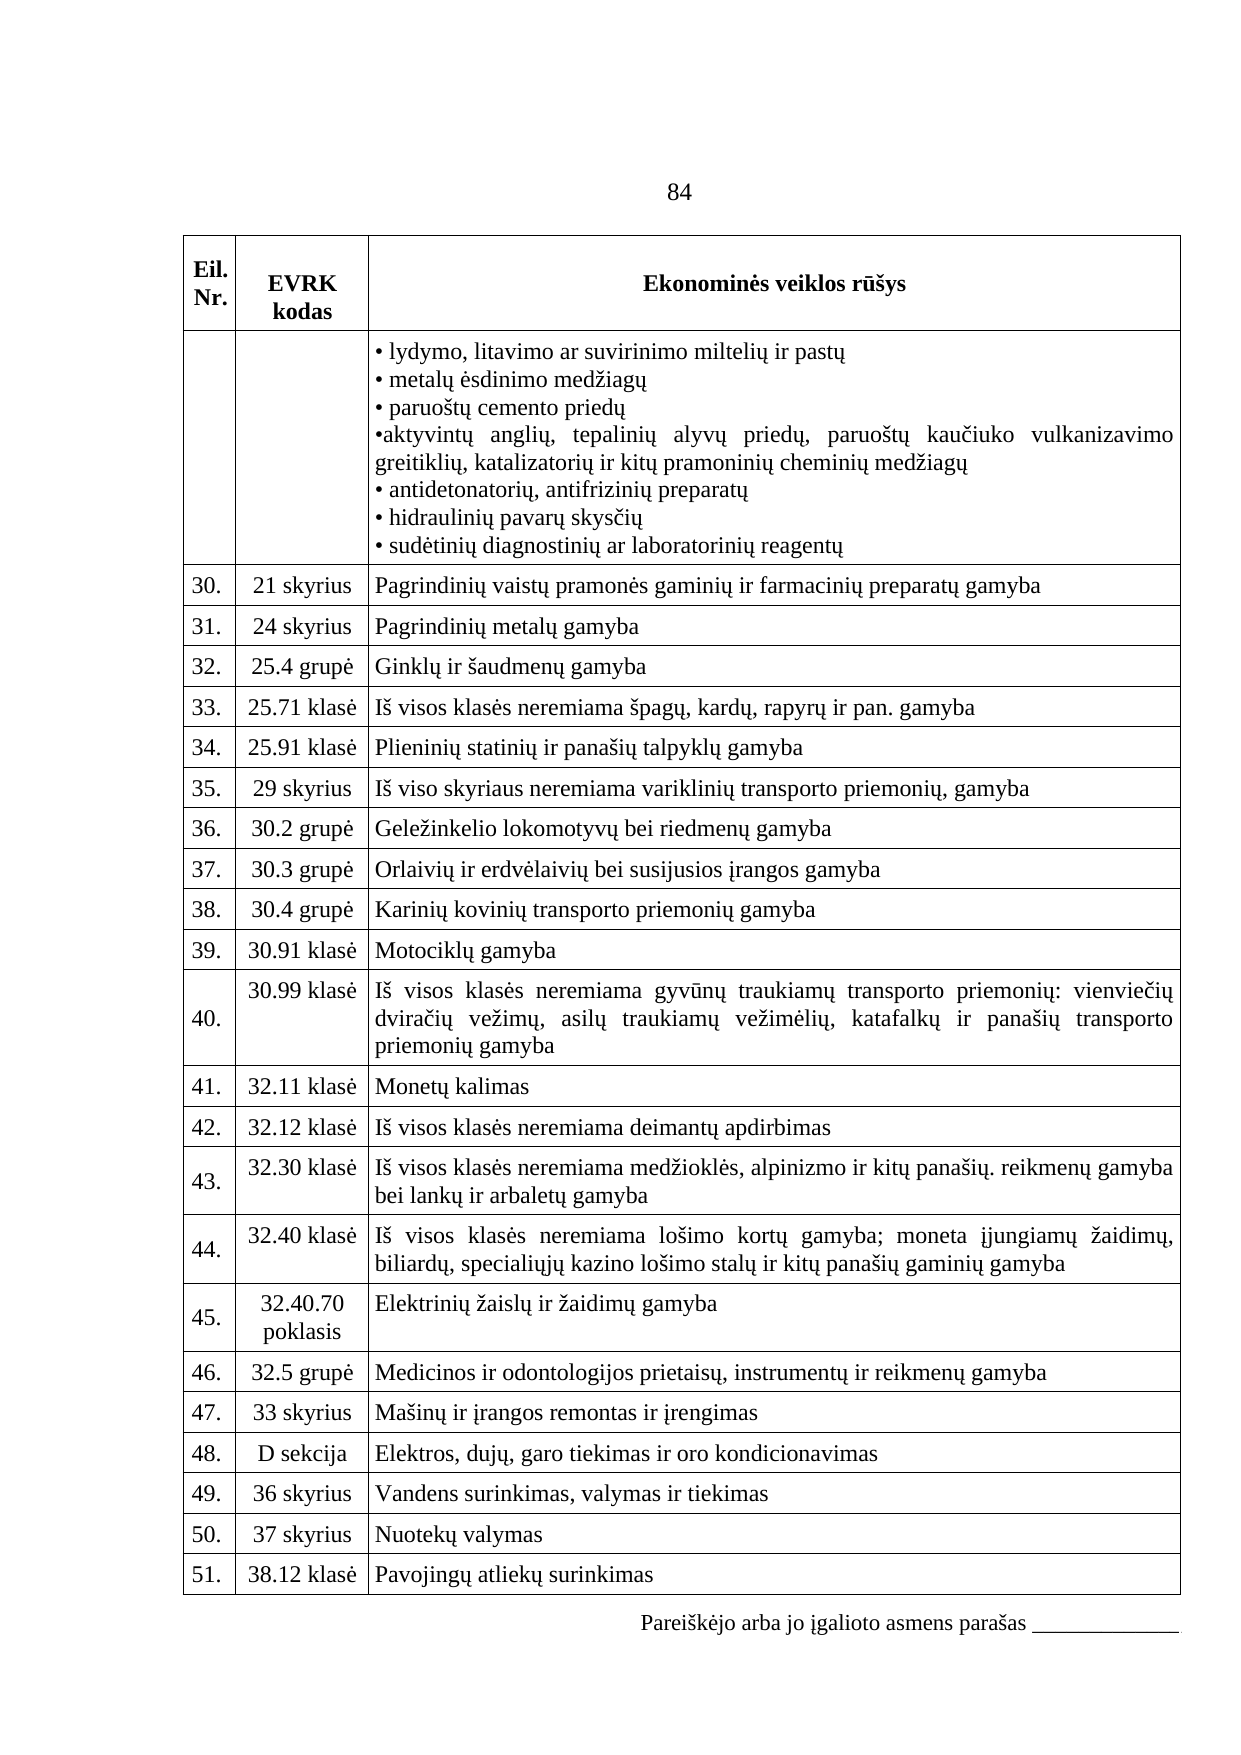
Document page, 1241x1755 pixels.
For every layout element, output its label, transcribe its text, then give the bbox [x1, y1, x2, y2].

table_cell 40. [184, 970, 235, 1065]
table_cell 46. [184, 1352, 235, 1391]
table_cell 32. [184, 646, 235, 686]
table_cell Iš visos klasės neremiama medžioklės, alpinizmo ir kitų panašių. reikmenų gamyba bei lankų ir arbaletų gamyba [369, 1147, 1180, 1214]
table_cell 30.3 grupė [236, 849, 368, 888]
table_cell 29 skyrius [236, 768, 368, 807]
table_cell 49. [184, 1473, 235, 1513]
table_cell 42. [184, 1107, 235, 1146]
table_cell 37 skyrius [236, 1514, 368, 1553]
table_cell 43. [184, 1147, 235, 1214]
table_cell Medicinos ir odontologijos prietaisų, instrumentų ir reikmenų gamyba [369, 1352, 1180, 1391]
table_cell Iš visos klasės neremiama deimantų apdirbimas [369, 1107, 1180, 1146]
table_header Ekonominės veiklos rūšys [369, 236, 1180, 330]
table_cell Pagrindinių vaistų pramonės gaminių ir farmacinių preparatų gamyba [369, 565, 1180, 605]
table_cell 25.4 grupė [236, 646, 368, 686]
table_cell 24 skyrius [236, 606, 368, 645]
table_cell Iš viso skyriaus neremiama variklinių transporto priemonių, gamyba [369, 768, 1180, 807]
table_cell 31. [184, 606, 235, 645]
table_cell 32.11 klasė [236, 1066, 368, 1106]
table_cell 44. [184, 1215, 235, 1282]
table_cell [184, 331, 235, 564]
table_cell Elektrinių žaislų ir žaidimų gamyba [369, 1284, 1180, 1351]
table_cell Vandens surinkimas, valymas ir tiekimas [369, 1473, 1180, 1513]
table_cell 35. [184, 768, 235, 807]
table_cell 25.91 klasė [236, 727, 368, 767]
table_cell 36 skyrius [236, 1473, 368, 1513]
table_cell Elektros, dujų, garo tiekimas ir oro kondicionavimas [369, 1433, 1180, 1472]
table_cell • lydymo, litavimo ar suvirinimo miltelių ir pastų • metalų ėsdinimo medžiagų • paruoštų cemento priedų •aktyvintų anglių, tepalinių alyvų priedų, paruoštų kaučiuko vulkanizavimo greitiklių, katalizatorių ir kitų pramoninių cheminių medžiagų • antidetonatorių, antifrizinių preparatų • hidraulinių pavarų skysčių • sudėtinių diagnostinių ar laboratorinių reagentų [369, 331, 1180, 564]
table_cell 38.12 klasė [236, 1554, 368, 1594]
table_cell Mašinų ir įrangos remontas ir įrengimas [369, 1392, 1180, 1432]
table_cell Geležinkelio lokomotyvų bei riedmenų gamyba [369, 808, 1180, 848]
table_cell 32.30 klasė [236, 1147, 368, 1214]
table_cell 30.91 klasė [236, 930, 368, 969]
table_cell 30.99 klasė [236, 970, 368, 1065]
table_cell Motociklų gamyba [369, 930, 1180, 969]
table_cell 32.5 grupė [236, 1352, 368, 1391]
table_cell 21 skyrius [236, 565, 368, 605]
table_cell 25.71 klasė [236, 687, 368, 726]
table_cell Pavojingų atliekų surinkimas [369, 1554, 1180, 1594]
table_cell 34. [184, 727, 235, 767]
table_cell 47. [184, 1392, 235, 1432]
table_cell 45. [184, 1284, 235, 1351]
table_cell 30. [184, 565, 235, 605]
table_cell D sekcija [236, 1433, 368, 1472]
table_cell 38. [184, 889, 235, 929]
table_cell Iš visos klasės neremiama lošimo kortų gamyba; moneta įjungiamų žaidimų, biliardų, specialiųjų kazino lošimo stalų ir kitų panašių gaminių gamyba [369, 1215, 1180, 1282]
table_header EVRK kodas [236, 236, 368, 330]
table_cell 37. [184, 849, 235, 888]
table_cell Orlaivių ir erdvėlaivių bei susijusios įrangos gamyba [369, 849, 1180, 888]
table_cell 32.40.70 poklasis [236, 1284, 368, 1351]
table_cell 51. [184, 1554, 235, 1594]
table_header Eil. Nr. [184, 236, 235, 330]
table_cell Iš visos klasės neremiama špagų, kardų, rapyrų ir pan. gamyba [369, 687, 1180, 726]
table_cell 30.4 grupė [236, 889, 368, 929]
table_cell Ginklų ir šaudmenų gamyba [369, 646, 1180, 686]
table_cell 32.12 klasė [236, 1107, 368, 1146]
table_cell 50. [184, 1514, 235, 1553]
table_cell 30.2 grupė [236, 808, 368, 848]
table_cell Karinių kovinių transporto priemonių gamyba [369, 889, 1180, 929]
table_cell 48. [184, 1433, 235, 1472]
table_cell Iš visos klasės neremiama gyvūnų traukiamų transporto priemonių: vienviečių dviračių vežimų, asilų traukiamų vežimėlių, katafalkų ir panašių transporto priemonių gamyba [369, 970, 1180, 1065]
table_cell 41. [184, 1066, 235, 1106]
table_cell Monetų kalimas [369, 1066, 1180, 1106]
table_cell 39. [184, 930, 235, 969]
table_cell 32.40 klasė [236, 1215, 368, 1282]
table_cell Pagrindinių metalų gamyba [369, 606, 1180, 645]
table_cell 36. [184, 808, 235, 848]
table_cell 33. [184, 687, 235, 726]
table_cell [236, 331, 368, 564]
table_cell Plieninių statinių ir panašių talpyklų gamyba [369, 727, 1180, 767]
table_cell 33 skyrius [236, 1392, 368, 1432]
table_cell Nuotekų valymas [369, 1514, 1180, 1553]
